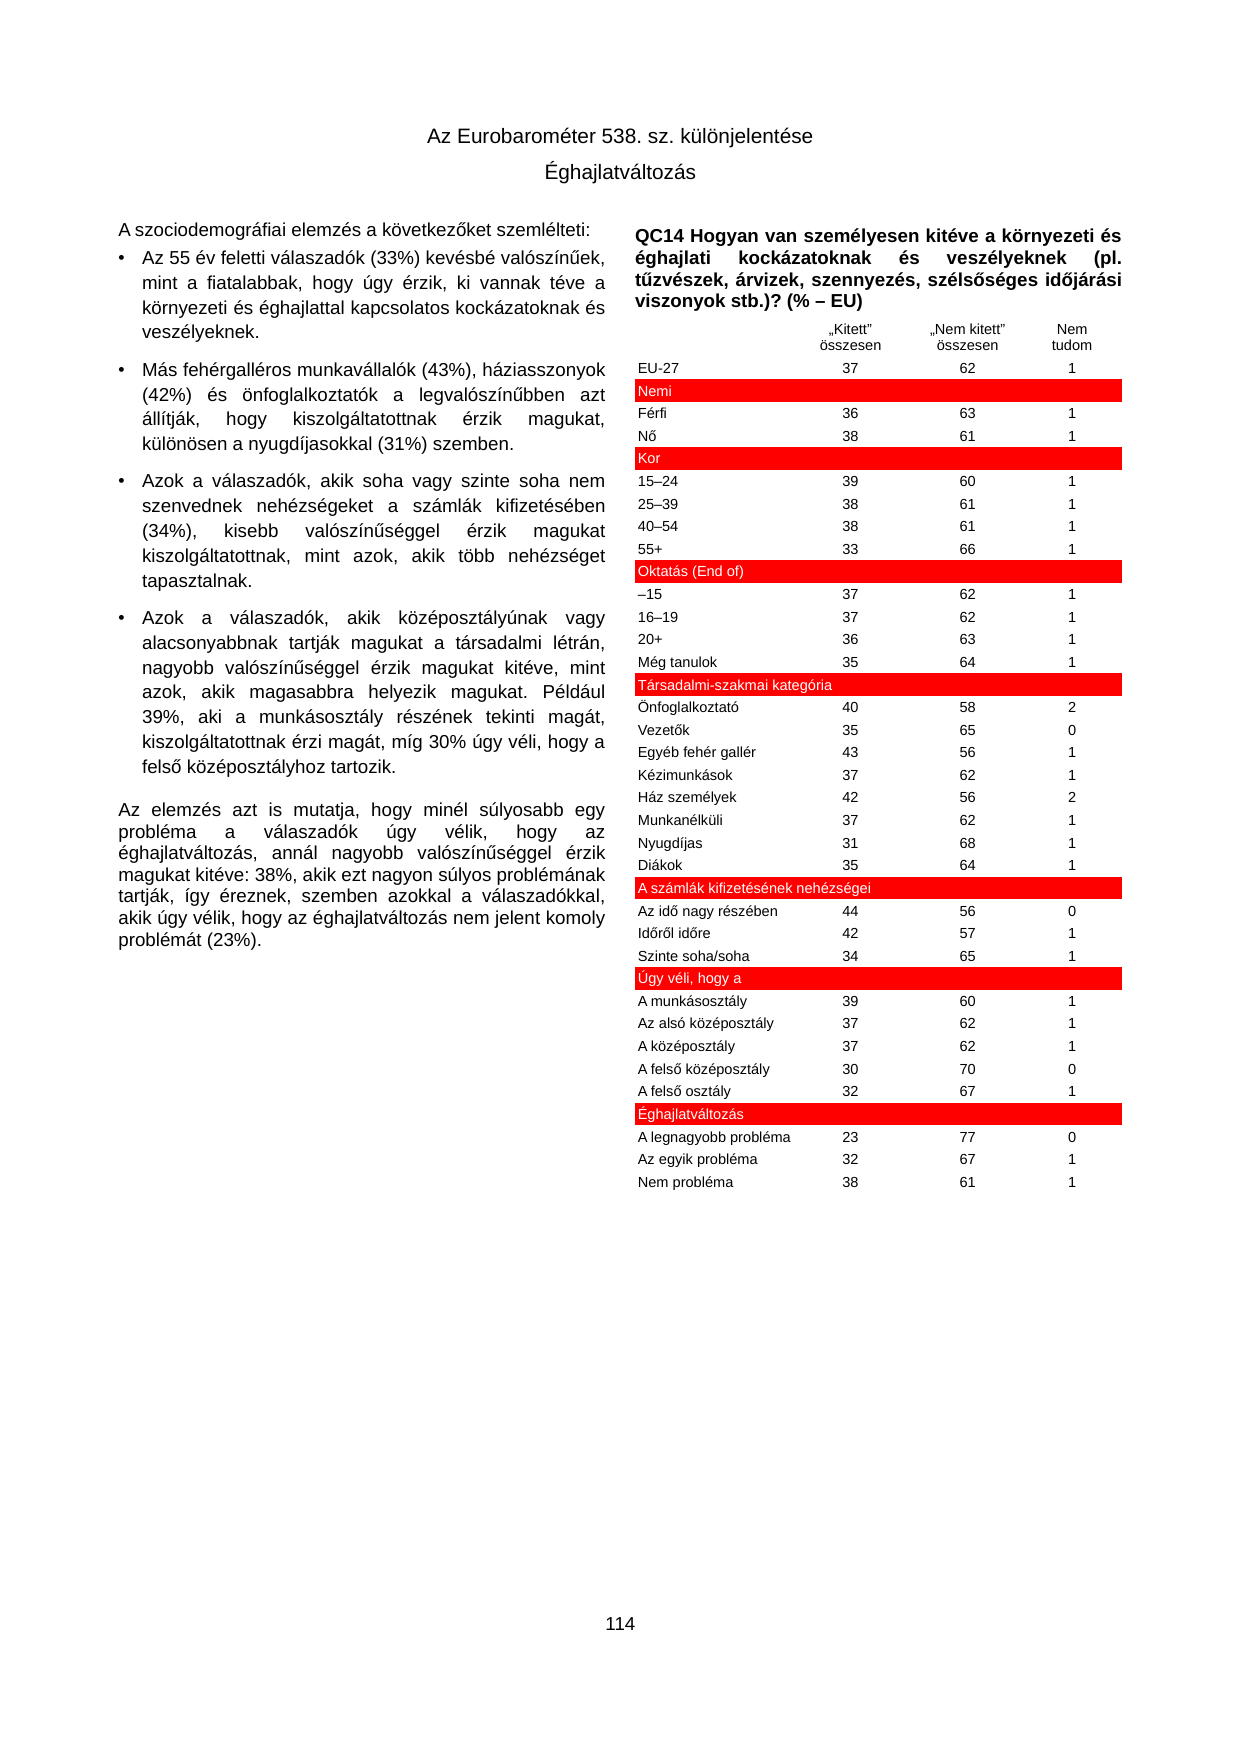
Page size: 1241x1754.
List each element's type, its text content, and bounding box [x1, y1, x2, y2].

table_cell 1 [1032, 515, 1112, 538]
table_cell [1112, 1012, 1122, 1035]
table_cell [1112, 651, 1122, 673]
table_cell [1112, 470, 1122, 492]
table_cell [1112, 1058, 1122, 1080]
table_cell 1 [1032, 1080, 1112, 1103]
table_cell Éghajlatváltozás [635, 1103, 1122, 1125]
table_cell Munkanélküli [635, 809, 798, 831]
table_cell 20+ [635, 628, 798, 651]
table_cell 1 [1032, 831, 1112, 854]
table_cell 37 [798, 764, 903, 786]
table_cell [1112, 583, 1122, 605]
table_cell 0 [1032, 1058, 1112, 1080]
table_cell 62 [903, 357, 1032, 379]
table_cell [1112, 515, 1122, 538]
table_cell [1112, 628, 1122, 651]
table_cell 2 [1032, 696, 1112, 718]
table_cell 33 [798, 538, 903, 560]
table_cell Kor [635, 447, 1122, 470]
table_cell [1112, 425, 1122, 447]
table_cell 37 [798, 1012, 903, 1035]
table_cell 61 [903, 515, 1032, 538]
table_cell 38 [798, 425, 903, 447]
table_cell 1 [1032, 741, 1112, 764]
table_cell 25–39 [635, 493, 798, 515]
table_cell 62 [903, 1012, 1032, 1035]
table_cell 1 [1032, 357, 1112, 379]
table_cell 61 [903, 493, 1032, 515]
table_cell Az egyik probléma [635, 1148, 798, 1171]
table_cell Nyugdíjas [635, 831, 798, 854]
table_cell 64 [903, 651, 1032, 673]
table_cell Az alsó középosztály [635, 1012, 798, 1035]
table_cell [1112, 605, 1122, 628]
table_cell 32 [798, 1148, 903, 1171]
table_cell 1 [1032, 583, 1112, 605]
table_cell 35 [798, 651, 903, 673]
table_cell 1 [1032, 1148, 1112, 1171]
table_cell 1 [1032, 1012, 1112, 1035]
table_cell 1 [1032, 854, 1112, 877]
list Azok a válaszadók, akik soha vagy szinte soha nem szenvednek nehézségeket a számlák kifizetésében (34%), kisebb valószínűséggel érzik magukat kiszolgáltatottnak, mint azok, akik több nehézséget tapasztalnak. [118, 470, 605, 591]
table_header Nem tudom [1032, 318, 1112, 357]
table_cell 39 [798, 470, 903, 492]
table_cell 16–19 [635, 605, 798, 628]
table_cell 42 [798, 922, 903, 944]
table_cell A számlák kifizetésének nehézségei [635, 877, 1122, 899]
table_cell 66 [903, 538, 1032, 560]
table_cell [1112, 741, 1122, 764]
table_cell [1112, 1080, 1122, 1103]
table_cell [1112, 1171, 1122, 1193]
table_cell 23 [798, 1125, 903, 1148]
table_cell 62 [903, 764, 1032, 786]
table_cell 1 [1032, 1171, 1112, 1193]
table_cell Nemi [635, 379, 1122, 402]
table_cell 30 [798, 1058, 903, 1080]
table_cell 43 [798, 741, 903, 764]
table_cell Oktatás (End of) [635, 560, 1122, 583]
table_cell 42 [798, 786, 903, 809]
table_cell EU-27 [635, 357, 798, 379]
table_header [1112, 318, 1122, 357]
table_cell [1112, 899, 1122, 922]
table_cell 2 [1032, 786, 1112, 809]
table_cell 70 [903, 1058, 1032, 1080]
table_cell 34 [798, 945, 903, 967]
table_cell 1 [1032, 809, 1112, 831]
table_cell 1 [1032, 1035, 1112, 1057]
table_cell 37 [798, 809, 903, 831]
table_cell 1 [1032, 538, 1112, 560]
table_cell 1 [1032, 922, 1112, 944]
table_cell 58 [903, 696, 1032, 718]
table_header [635, 318, 798, 357]
table_cell A felső osztály [635, 1080, 798, 1103]
table_cell 63 [903, 402, 1032, 424]
table_cell 63 [903, 628, 1032, 651]
table_cell 38 [798, 493, 903, 515]
table_cell 56 [903, 741, 1032, 764]
table_cell A felső középosztály [635, 1058, 798, 1080]
table_cell 36 [798, 628, 903, 651]
table_cell A legnagyobb probléma [635, 1125, 798, 1148]
text QC14 Hogyan van személyesen kitéve a környezeti és éghajlati kockázatoknak és veszélyeknek (pl. tűzvészek, árvizek, szennyezés, szélsőséges időjárási viszonyok stb.)? (% – EU) [635, 225, 1122, 311]
table_cell 62 [903, 605, 1032, 628]
table_cell 1 [1032, 605, 1112, 628]
table_cell [1112, 831, 1122, 854]
table_cell 40–54 [635, 515, 798, 538]
table_cell [1112, 809, 1122, 831]
table_cell Úgy véli, hogy a [635, 967, 1122, 990]
table_cell 1 [1032, 945, 1112, 967]
table_cell 1 [1032, 470, 1112, 492]
table_cell [1112, 854, 1122, 877]
table_cell 38 [798, 515, 903, 538]
table_cell 0 [1032, 899, 1112, 922]
table_cell [1112, 357, 1122, 379]
table_cell 62 [903, 809, 1032, 831]
table_cell 65 [903, 945, 1032, 967]
table_cell 61 [903, 1171, 1032, 1193]
table_cell 32 [798, 1080, 903, 1103]
table_cell Önfoglalkoztató [635, 696, 798, 718]
table_cell 60 [903, 990, 1032, 1012]
table_cell [1112, 786, 1122, 809]
table_cell 61 [903, 425, 1032, 447]
table_cell 36 [798, 402, 903, 424]
table_cell Kézimunkások [635, 764, 798, 786]
table_cell Még tanulok [635, 651, 798, 673]
table_cell [1112, 764, 1122, 786]
table_cell [1112, 719, 1122, 741]
table_cell 1 [1032, 990, 1112, 1012]
table_cell 38 [798, 1171, 903, 1193]
table_cell 65 [903, 719, 1032, 741]
table_cell 67 [903, 1148, 1032, 1171]
table_cell [1112, 538, 1122, 560]
table_cell 37 [798, 605, 903, 628]
table_cell 1 [1032, 764, 1112, 786]
table_cell 57 [903, 922, 1032, 944]
table_cell 0 [1032, 1125, 1112, 1148]
table_cell Ház személyek [635, 786, 798, 809]
table_cell [1112, 696, 1122, 718]
table_cell 44 [798, 899, 903, 922]
table_cell Időről időre [635, 922, 798, 944]
table_cell 15–24 [635, 470, 798, 492]
table_cell [1112, 990, 1122, 1012]
table_cell –15 [635, 583, 798, 605]
table_cell A középosztály [635, 1035, 798, 1057]
table_cell Nem probléma [635, 1171, 798, 1193]
table_cell Egyéb fehér gallér [635, 741, 798, 764]
table_cell Az idő nagy részében [635, 899, 798, 922]
table_cell Szinte soha/soha [635, 945, 798, 967]
table_cell Társadalmi-szakmai kategória [635, 673, 1122, 696]
table_cell 68 [903, 831, 1032, 854]
table_cell 39 [798, 990, 903, 1012]
table_cell 56 [903, 899, 1032, 922]
table_cell 1 [1032, 493, 1112, 515]
text A szociodemográfiai elemzés a következőket szemlélteti: [118, 219, 605, 241]
table_cell 55+ [635, 538, 798, 560]
table_cell 77 [903, 1125, 1032, 1148]
table_cell 62 [903, 1035, 1032, 1057]
table_cell 1 [1032, 651, 1112, 673]
table_cell [1112, 922, 1122, 944]
text Az elemzés azt is mutatja, hogy minél súlyosabb egy probléma a válaszadók úgy vélik, hogy az éghajlatváltozás, annál nagyobb valószínűséggel érzik magukat kitéve: 38%, akik ezt nagyon súlyos problémának tartják, így éreznek, szemben azokkal a válaszadókkal, akik úgy vélik, hogy az éghajlatváltozás nem jelent komoly problémát (23%). [118, 799, 605, 950]
table_cell 37 [798, 583, 903, 605]
table_cell A munkásosztály [635, 990, 798, 1012]
list Más fehérgalléros munkavállalók (43%), háziasszonyok (42%) és önfoglalkoztatók a legvalószínűbben azt állítják, hogy kiszolgáltatottnak érzik magukat, különösen a nyugdíjasokkal (31%) szemben. [118, 358, 605, 454]
table_cell [1112, 493, 1122, 515]
table_cell Nő [635, 425, 798, 447]
table_header „Kitett” összesen [798, 318, 903, 357]
table_cell Férfi [635, 402, 798, 424]
table_cell 67 [903, 1080, 1032, 1103]
table_cell 37 [798, 357, 903, 379]
table_cell 40 [798, 696, 903, 718]
table_cell 37 [798, 1035, 903, 1057]
table_cell 1 [1032, 425, 1112, 447]
table_cell 56 [903, 786, 1032, 809]
table_cell 1 [1032, 628, 1112, 651]
table_cell 1 [1032, 402, 1112, 424]
table_cell Diákok [635, 854, 798, 877]
table_cell [1112, 1148, 1122, 1171]
list Az 55 év feletti válaszadók (33%) kevésbé valószínűek, mint a fiatalabbak, hogy úgy érzik, ki vannak téve a környezeti és éghajlattal kapcsolatos kockázatoknak és veszélyeknek. [118, 247, 605, 343]
list Azok a válaszadók, akik középosztályúnak vagy alacsonyabbnak tartják magukat a társadalmi létrán, nagyobb valószínűséggel érzik magukat kitéve, mint azok, akik magasabbra helyezik magukat. Például 39%, aki a munkásosztály részének tekinti magát, kiszolgáltatottnak érzi magát, míg 30% úgy véli, hogy a felső középosztályhoz tartozik. [118, 607, 605, 777]
table_cell [1112, 1125, 1122, 1148]
table_cell 35 [798, 854, 903, 877]
table_cell 62 [903, 583, 1032, 605]
table_cell 60 [903, 470, 1032, 492]
table_header „Nem kitett” összesen [903, 318, 1032, 357]
table_cell [1112, 1035, 1122, 1057]
table_cell 64 [903, 854, 1032, 877]
table_cell 31 [798, 831, 903, 854]
table_cell [1112, 945, 1122, 967]
table_cell 35 [798, 719, 903, 741]
table_cell Vezetők [635, 719, 798, 741]
table_cell 0 [1032, 719, 1112, 741]
table_cell [1112, 402, 1122, 424]
